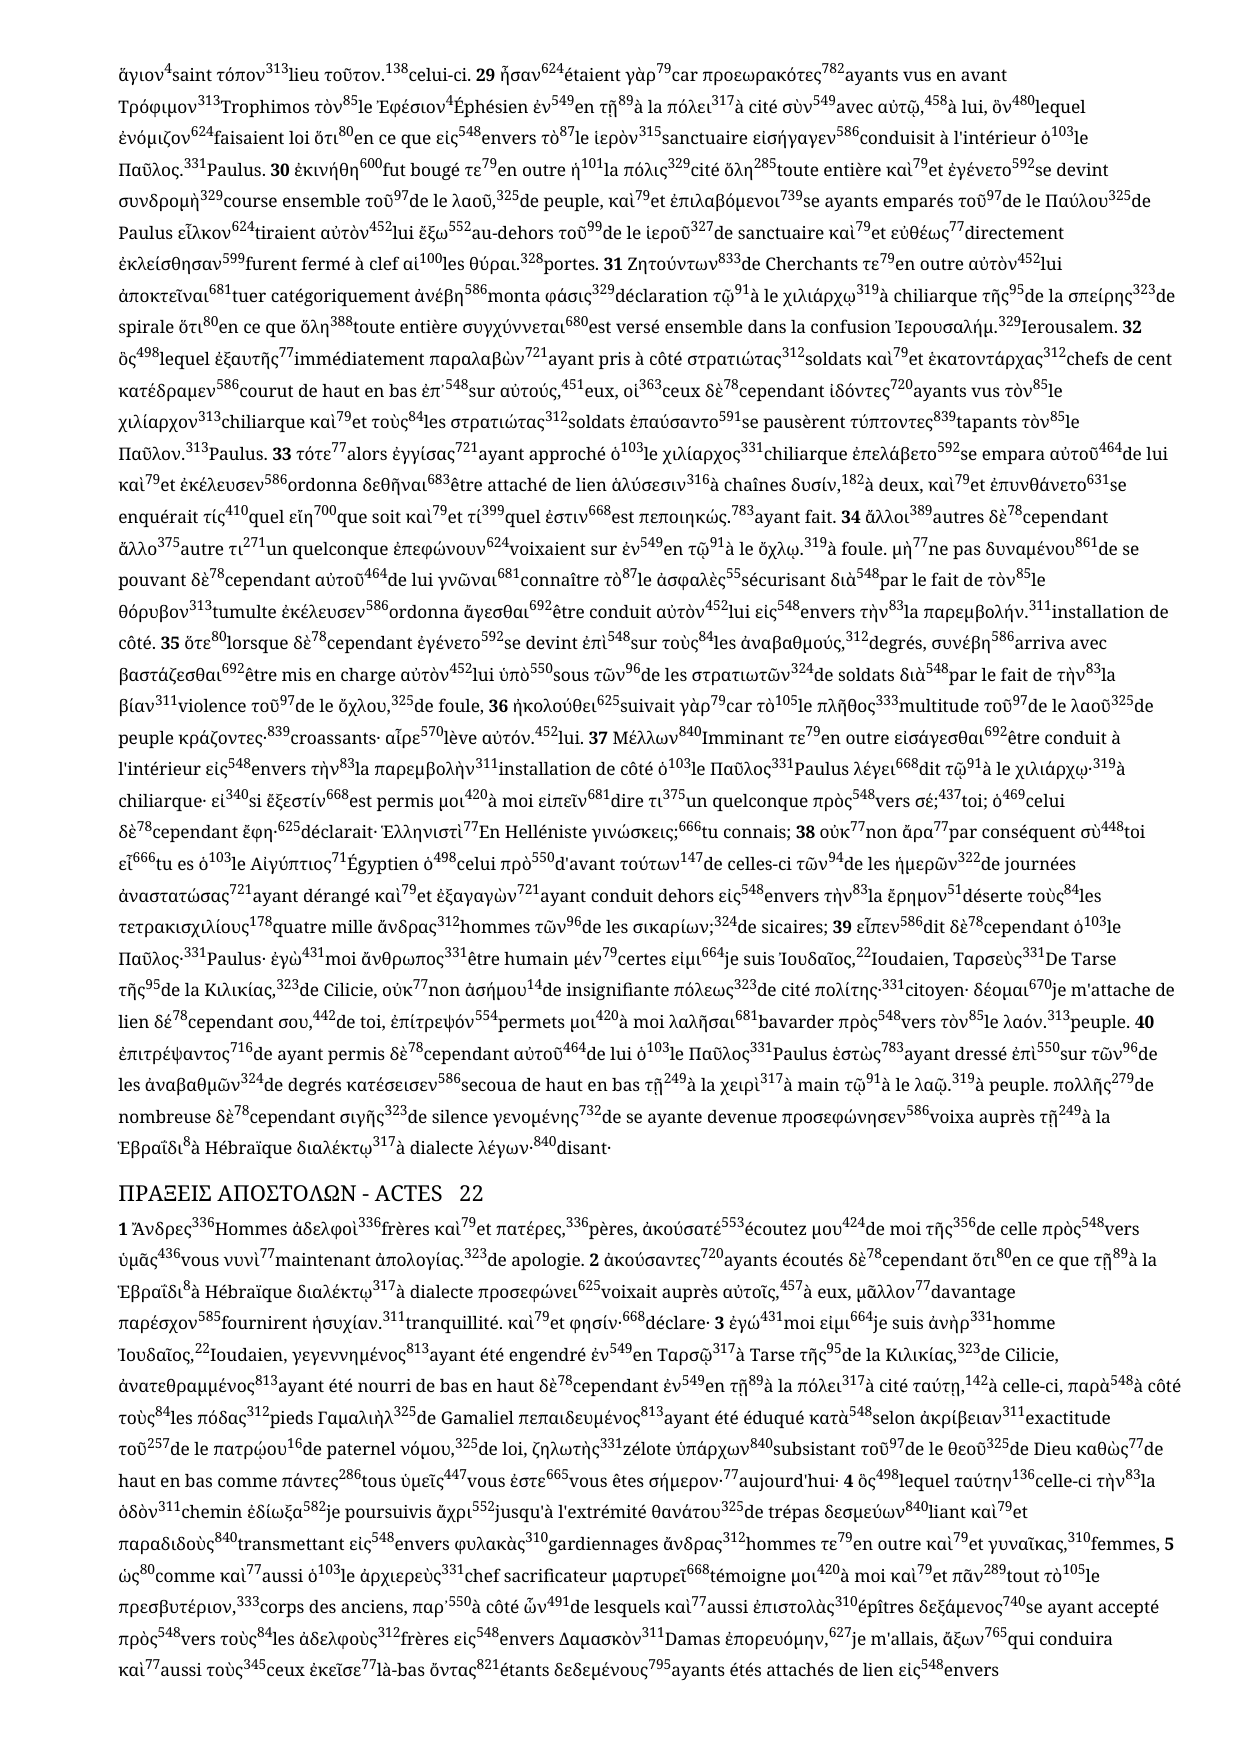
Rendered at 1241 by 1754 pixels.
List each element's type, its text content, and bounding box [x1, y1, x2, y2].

text ΠΡΑΞΕΙΣ ΑΠΟΣΤΟΛΩΝ - ACTES 22 [118, 1178, 1181, 1208]
text 1 Ἄνδρες336Hommes ἀδελφοὶ336frères καὶ79et πατέρες,336pères, ἀκούσατέ553écoutez μου424de moi τῆς356de celle πρὸς548vers ὑμᾶς436vous νυνὶ77maintenant ἀπολογίας.323de apologie. 2 ἀκούσαντες720ayants écoutés δὲ78cependant ὅτι80en ce que τῇ89à la Ἑβραΐδι8à Hébraïque διαλέκτῳ317à dialecte προσεφώνει625voixait auprès αὐτοῖς,457à eux, μᾶλλον77davantage παρέσχον585fournirent ἡσυχίαν.311tranquillité. καὶ79et φησίν·668déclare· 3 ἐγώ431moi εἰμι664je suis ἀνὴρ331homme Ἰουδαῖος,22Ioudaien, γεγεννημένος813ayant été engendré ἐν549en Ταρσῷ317à Tarse τῆς95de la Κιλικίας,323de Cilicie, ἀνατεθραμμένος813ayant été nourri de bas en haut δὲ78cependant ἐν549en τῇ89à la πόλει317à cité ταύτῃ,142à celle-ci, παρὰ548à côté τοὺς84les πόδας312pieds Γαμαλιὴλ325de Gamaliel πεπαιδευμένος813ayant été éduqué κατὰ548selon ἀκρίβειαν311exactitude τοῦ257de le πατρῴου16de paternel νόμου,325de loi, ζηλωτὴς331zélote ὑπάρχων840subsistant τοῦ97de le θεοῦ325de Dieu καθὼς77de haut en bas comme πάντες286tous ὑμεῖς447vous ἐστε665vous êtes σήμερον·77aujourd'hui· 4 ὃς498lequel ταύτην136celle-ci τὴν83la ὁδὸν311chemin ἐδίωξα582je poursuivis ἄχρι552jusqu'à l'extrémité θανάτου325de trépas δεσμεύων840liant καὶ79et παραδιδοὺς840transmettant εἰς548envers φυλακὰς310gardiennages ἄνδρας312hommes τε79en outre καὶ79et γυναῖκας,310femmes, 5 ὡς80comme καὶ77aussi ὁ103le ἀρχιερεὺς331chef sacrificateur μαρτυρεῖ668témoigne μοι420à moi καὶ79et πᾶν289tout τὸ105le πρεσβυτέριον,333corps des anciens, παρ᾽550à côté ὧν491de lesquels καὶ77aussi ἐπιστολὰς310épîtres δεξάμενος740se ayant accepté πρὸς548vers τοὺς84les ἀδελφοὺς312frères εἰς548envers Δαμασκὸν311Damas ἐπορευόμην,627je m'allais, ἄξων765qui conduira καὶ77aussi τοὺς345ceux ἐκεῖσε77là-bas ὄντας821étants δεδεμένους795ayants étés attachés de lien εἰς548envers Ἰερουσαλὴμ311Ierousalem ἵνα80afin que τιμωρηθῶσιν.910que soient puni. 6 Ἐγένετο592Se devint δέ78cependant μοι420à moi πορευομένῳ855à se allant καὶ79et ἐγγίζοντι828à approchant τῇ89à la Δαμασκῷ317à Damas περὶ548autour μεσημβρίαν311midi ἐξαίφνης77soudainement ἐκ550hors τοῦ97de le οὐρανοῦ325de ciel περιαστράψαι681éclairer autour φῶς315lumière ἱκανὸν6assez-important περὶ548autour ἐμέ,417moi, 7 ἔπεσά582je tombai τε79en outre εἰς548envers τὸ87le ἔδαφος315sol καὶ79et ἤκουσα582j'écoutai φωνῆς323de voix λεγούσης832de disante μοι·420à moi· Σαοὺλ337Saoul Σαούλ,337Saoul, τί399quel με417moi διώκεις;666tu poursuis; 8 ἐγὼ431moi δὲ78cependant ἀπεκρίθην·596je fus répondu· τίς410quel εἶ,666tu es, κύριε;337Maître; εἶπέν586dit τε79en outre πρός548vers ἐμέ·417moi· ἐγώ431moi εἰμι664je suis Ἰησοῦς331Iésous ὁ103le Ναζωραῖος,331Nazoréen, ὃν480lequel σὺ448toi διώκεις.666tu poursuis. 9 οἱ363ceux δὲ78cependant σὺν549avec ἐμοὶ420à moi ὄντες839étants τὸ87le μὲν79certes φῶς315lumière ἐθεάσαντο591se contemplèrent τὴν83la δὲ78cependant φωνὴν311voix οὐκ77non ἤκουσαν585écoutèrent τοῦ358de celui λαλοῦντός834de bavardant μοι.420à moi. 10 εἶπον582je dis δέ·78cependant· τί399quel ποιήσω,895que je fasse, κύριε;337Maître; ὁ103le δὲ78cependant κύριος331Maître εἶπεν586dit πρός548vers με·417moi· ἀναστὰς721ayant redressé πορεύου574te va εἰς548envers Δαμασκὸν311Damas κἀκεῖ77et là σοι439à toi λαληθήσεται619sera bavardé περὶ550autour πάντων385de tous ὧν493de lesquels τέτακταί654a été ordonnancé σοι439à toi ποιῆσαι.681faire. 11 ὡς80comme δὲ78cependant οὐκ77non ἐνέβλεπον621j'entrais regard ἀπὸ550au loin τῆς95de la δόξης323de gloire τοῦ99de le φωτὸς327de lumière ἐκείνου,152de ce-là, χειραγωγούμενος891étant mené en main ὑπὸ550sous τῶν357de ceux συνόντων833de étants avec μοι420à moi ἦλθον582je vins εἰς548envers Δαμασκόν.311Damas. 12 Ἁνανίας331Ananias δέ78cependant τις,287un quelconque, ἀνὴρ331homme εὐλαβὴς22précautionneux κατὰ548selon τὸν85le νόμον,313loi, μαρτυρούμενος891étant témoigné ὑπὸ550sous πάντων383de tous τῶν96de les κατοικούντων833de établissants maison d'habitation Ἰουδαίων,64de Ioudaiens, 13 ἐλθὼν721ayant venu πρός548vers ἐμὲ417moi καὶ79et ἐπιστὰς721ayant présenté εἶπέν586dit μοι·420à moi· Σαοὺλ337Saoul ἀδελφέ,337frère, ἀνάβλεψον.554regarde de bas en haut. κἀγὼ431et moi αὐτῇ142à même τῇ89à la ὥρᾳ317à heure ἀνέβλεψα582je regardai de bas en haut εἰς548envers αὐτόν.452lui. 14 ὁ469celui δὲ78cependant εἶπεν·586dit· ὁ103le θεὸς331Dieu τῶν96de les πατέρων324de pères ἡμῶν423de nous προεχειρίσατό592se mainmit en avant σε437toi γνῶναι681connaître τὸ87le θέλημα315volonté αὐτοῦ464de lui καὶ79et ἰδεῖν681voir τὸν85le δίκαιον53juste καὶ79et ἀκοῦσαι681écouter φωνὴν311voix ἐκ550hors τοῦ99de le στόματος327de bouche αὐτοῦ,464de lui, 15 ὅτι80en ce que ἔσῃ610tu te seras μάρτυς331témoin αὐτῷ458à lui πρὸς548vers πάντας268tous ἀνθρώπους312êtres humains ὧν493de lesquels ἑώρακας640tu as vu καὶ79et ἤκουσας.584tu écoutas. 16 καὶ79et νῦν77maintenant τί399quel μέλλεις;666tu immines; ἀναστὰς721ayant redressé βάπτισαι558te baptise καὶ79et ἀπόλουσαι558te baigne complètement τὰς82les ἁμαρτίας310fautes σου442de toi ἐπικαλεσάμενος740se ayant surnommé τὸ87le ὄνομα315nom αὐτοῦ.464de lui. 17 Ἐγένετο592Se devint δέ78cependant μοι420à moi ὑποστρέψαντι713à ayant retourné en arrière εἰς548envers Ἰερουσαλὴμ311Ierousalem καὶ79et προσευχομένου861de se priant μου424de moi ἐν549en τῷ93à le ἱερῷ321à sanctuaire γενέσθαι682se devenir με417moi ἐν549en ἐκστάσει317à extase 18 καὶ79et ἰδεῖν681voir αὐτὸν452lui λέγοντά822disant μοι·420à moi· σπεῦσον554hâte καὶ79et ἔξελθε554sors ἐν549en τάχει321à vitesse ἐξ550hors Ἰερουσαλήμ,323de Ierousalem, διότι80parce que οὐ77non παραδέξονταί611se accepteront à côté σου442de toi μαρτυρίαν311témoignation περὶ550autour ἐμοῦ.424de moi. 19 κἀγὼ431et moi εἶπον·582je dis· κύριε,337Maître, αὐτοὶ468eux ἐπίστανται673se établissent sûrement ὅτι80en ce que ἐγὼ431moi ἤμην627je m'étais φυλακίζων840faisant gardienner καὶ79et δέρων840pelant κατὰ548selon τὰς82les συναγωγὰς310synagogues τοὺς345ceux πιστεύοντας821croyants ἐπὶ548sur σέ,437toi, 20 καὶ79et ὅτε80lorsque ἐξεχύννετο636était déversé τὸ105le αἷμα333sang Στεφάνου325de Stephanos τοῦ97de le μάρτυρός325de témoin σου,442de toi, καὶ77aussi αὐτὸς513moi-même ἤμην627je m'étais ἐφεστὼς783ayant présenté καὶ79et συνευδοκῶν840estimant en bien avec καὶ79et φυλάσσων840gardiennant τὰ86les ἱμάτια314himations τῶν357de ceux ἀναιρούντων833de saisissants de bas en haut αὐτόν.452lui. 21 καὶ79et εἶπεν586dit πρός548vers με·417moi· πορεύου,574te va, ὅτι80en ce que ἐγὼ431moi εἰς548envers ἔθνη314ethnies μακρὰν77longuement ἐξαποστελῶ602j'enverrai dehors σε.437toi. 22 Ἤκουον624Écoutaient δὲ78cependant αὐτοῦ464de lui ἄχρι552jusqu'à l'extrémité τούτου150de celui-ci τοῦ97de le λόγου325de discours καὶ79et ἐπῆραν585surélevèrent τὴν83la φωνὴν311voix αὐτῶν463de eux λέγοντες·839disants· αἶρε570lève ἀπὸ550au loin τῆς95de la γῆς323de terre τὸν85le τοιοῦτον,346tel, οὐ77non γὰρ79car καθῆκεν625surgissait de haut en bas αὐτὸν452lui ζῆν.689vivre. 23 κραυγαζόντων833de criants τε79en outre αὐτῶν463de eux καὶ79et ῥιπτούντων833de flanquants τὰ246les ἱμάτια314himations καὶ79et κονιορτὸν313poussière βαλλόντων833de jetants εἰς548envers τὸν85le ἀέρα,313air, 24 ἐκέλευσεν586ordonna ὁ103le χιλίαρχος331chiliarque εἰσάγεσθαι692être conduit à l'intérieur αὐτὸν452lui εἰς548envers τὴν83la παρεμβολήν,311installation de côté, εἴπας721ayant dit μάστιξιν316à fouets ἀνετάζεσθαι692être examiné de bas en haut αὐτὸν452lui ἵνα80afin que ἐπιγνῷ899que reconnaisse δι᾽548par le fait de ἣν293laquelle αἰτίαν311cause οὕτως77ainsi ἐπεφώνουν624voixaient sur αὐτῷ.458à lui. 25 ὡς80comme δὲ78cependant προέτειναν585tendirent en avant αὐτὸν452lui τοῖς90à les ἱμᾶσιν,318à courroies, εἶπεν586dit πρὸς548vers τὸν85le ἑστῶτα770ayant dressé ἑκατόνταρχον313chef de cent ὁ103le Παῦλος·331Paulus· εἰ340si ἄνθρωπον313être humain Ῥωμαῖον4Romain καὶ79et ἀκατάκριτον4non condamné ἔξεστιν668est permis ὑμῖν438à vous μαστίζειν;689faire fouetter; 26 ἀκούσας721ayant écouté δὲ78cependant ὁ103le ἑκατοντάρχης331chef de cent προσελθὼν721ayant venu vers τῷ91à le χιλιάρχῳ319à chiliarque ἀπήγγειλεν586rapporta annonce λέγων·840disant· τί399quel μέλλεις666tu immines ποιεῖν;689faire; ὁ103le γὰρ79car ἄνθρωπος331être humain οὗτος156celui-ci Ῥωμαῖός47Romain ἐστιν.668est. 27 προσελθὼν721ayant venu vers δὲ78cependant ὁ103le χιλίαρχος331chiliarque εἶπεν586dit αὐτῷ·458à lui· λέγε570dis μοι,420à moi, σὺ448toi Ῥωμαῖος47Romain εἶ;666tu es; ὁ469celui δὲ78cependant ἔφη·625déclarait· ναί.304oui. 28 ἀπεκρίθη600fut répondu δὲ78cependant ὁ103le χιλίαρχος·331chiliarque· ἐγὼ431moi πολλοῦ283de nombreux κεφαλαίου327de capital τὴν83la πολιτείαν311citoyenneté ταύτην136celle-ci ἐκτησάμην.588je m'acquis. ὁ103le δὲ78cependant Παῦλος331Paulus ἔφη·625déclarait· ἐγὼ431moi δὲ78cependant καὶ77aussi γεγέννημαι.650j'ai été engendré. 29 εὐθέως77directement οὖν79donc ἀπέστησαν585dressèrent au loin ἀπ᾽550au loin αὐτοῦ464de lui οἱ363ceux μέλλοντες839imminants αὐτὸν452lui ἀνετάζειν,689examiner de bas en haut, καὶ77aussi ὁ103le χιλίαρχος331chiliarque δὲ78cependant ἐφοβήθη600fut effrayé ἐπιγνοὺς721ayant reconnu ὅτι80en ce que Ῥωμαῖός47Romain ἐστιν668est καὶ79et ὅτι80en ce que αὐτὸν452lui ἦν625était δεδεκώς.783ayant attaché de lien. 30 Τῇ350à Celle δὲ78cependant ἐπαύριον77lendemain βουλόμενος867se ayant dessein γνῶναι681connaître τὸ87le ἀσφαλές,55sécurisant, τὸ348ce τί399quel κατηγορεῖται680est accusé ὑπὸ550sous τῶν96de les Ἰουδαίων,64de Ioudaiens, ἔλυσεν586délia αὐτὸν452lui καὶ79et ἐκέλευσεν586ordonna συνελθεῖν681venir ensemble τοὺς84les ἀρχιερεῖς312chefs sacrificateurs καὶ79et πᾶν271tout τὸ87le συνέδριον,315sanhédrin, καὶ79et καταγαγὼν721ayant mené de haut en bas τὸν85le Παῦλον313Paulus ἔστησεν586dressa εἰς548envers αὐτούς.451eux. [118, 1212, 1181, 1682]
text 1 Ὡς80Comme δὲ78cependant ἐγένετο592se devint ἀναχθῆναι683être conduit de bas en haut ἡμᾶς416nous ἀποσπασθέντας743ayants étés tirés loin ἀπ᾽550au loin αὐτῶν,463de eux, εὐθυδρομήσαντες720ayants coursés droit ἤλθομεν581nous vînmes εἰς548envers τὴν83la Κῶ,311Kos, τῇ350à celle δὲ78cependant ἑξῆς77suivant εἰς548envers τὴν83la Ῥόδον311Rhodes κἀκεῖθεν77et de là εἰς548envers Πάταρα,314Patara, 2 καὶ79et εὑρόντες720ayants trouvés πλοῖον315navire διαπερῶν824traversant εἰς548envers Φοινίκην311Phénicie ἐπιβάντες720ayants surmontés ἀνήχθημεν.595nous fûmes conduit de bas en haut. 3 ἀναφάναντες720ayants apparus en lumière de bas en haut δὲ78cependant τὴν83la Κύπρον311Chypre καὶ79et καταλιπόντες720ayants laissés en contrebas αὐτὴν450elle εὐώνυμον51gauche ἐπλέομεν620nous naviguions εἰς548envers Συρίαν311Syrie καὶ79et κατήλθομεν581nous vînmes de haut en bas εἰς548envers Τύρον·311Tyr· ἐκεῖσε77là-bas γὰρ79car τὸ105le πλοῖον333navire ἦν625était ἀποφορτιζόμενον869se déchargeant τὸν85le γόμον.313chargement. 4 ἀνευρόντες720ayants trouvés de bas en haut δὲ78cependant τοὺς84les μαθητὰς312disciples ἐπεμείναμεν581nous restâmes sur αὐτοῦ77là-même ἡμέρας310journées ἑπτά,176sept, οἵτινες497lesquels des quelconques τῷ91à le Παύλῳ319à Paulus ἔλεγον624disaient διὰ550par τοῦ99de le πνεύματος327de souffle μὴ77ne pas ἐπιβαίνειν689surmonter εἰς548envers Ἱεροσόλυμα.314Ierosolymas. 5 ὅτε80lorsque δὲ78cependant ἐγένετο592se devint ἡμᾶς416nous ἐξαρτίσαι681ajuster à l'excès τὰς82les ἡμέρας,310journées, ἐξελθόντες720ayants sortis ἐπορευόμεθα626nous nous allions προπεμπόντων833de mandants en avant ἡμᾶς416nous πάντων383de tous σὺν549avec γυναιξὶν316à femmes καὶ79et τέκνοις320à enfants ἕως551jusqu'à ce que ἔξω552au-dehors τῆς95de la πόλεως,323de cité, καὶ79et θέντες720ayants posés τὰ86les γόνατα314genoux ἐπὶ548sur τὸν85le αἰγιαλὸν313rivage προσευξάμενοι739se ayants priés 6 ἀπησπασάμεθα587nous nous saluâmes au loin ἀλλήλους501les uns les autres καὶ79et ἀνέβημεν581nous montâmes εἰς548envers τὸ87le πλοῖον,315navire, ἐκεῖνοι363ceux-là δὲ78cependant ὑπέστρεψαν585retournèrent en arrière εἰς548envers τὰ246les ἴδια.347en propres. 7 Ἡμεῖς430Nous δὲ78cependant τὸν85le πλοῦν313navigation διανύσαντες720ayants accomplis pleinement ἀπὸ550au loin Τύρου323de Tyr κατηντήσαμεν581nous atteignîmes à l'encontre εἰς548envers Πτολεμαΐδα311Ptolémaïs καὶ79et ἀσπασάμενοι739se ayants salués τοὺς84les ἀδελφοὺς312frères ἐμείναμεν581nous restâmes ἡμέραν311journée μίαν177une παρ᾽549à côté αὐτοῖς.457à eux. 8 τῇ350à celle δὲ78cependant ἐπαύριον77lendemain ἐξελθόντες720ayants sortis ἤλθομεν581nous vînmes εἰς548envers Καισάρειαν311Kaesareia καὶ79et εἰσελθόντες720ayants venus à l'intérieur εἰς548envers τὸν85le οἶκον313maison Φιλίππου325de Philippe τοῦ97de le εὐαγγελιστοῦ,325de évangéliste, ὄντος834de étant ἐκ550hors τῶν96de les ἑπτά,64de sept, ἐμείναμεν581nous restâmes παρ᾽549à côté αὐτῷ.458à lui. 9 τούτῳ352à celui-ci δὲ78cependant ἦσαν624étaient θυγατέρες328filles τέσσαρες194quatre παρθένοι328vierges προφητεύουσαι.837prophétisantes. 10 Ἐπιμενόντων833de Restants sur δὲ78cependant ἡμέρας310journées πλείους1plus nombreusement κατῆλθέν586vint de haut en bas τις287un quelconque ἀπὸ550au loin τῆς95de la Ἰουδαίας323de Ioudaia προφήτης331prophète ὀνόματι321à nom Ἅγαβος,331Agabus, 11 καὶ79et ἐλθὼν721ayant venu πρὸς548vers ἡμᾶς416nous καὶ79et ἄρας721ayant levé τὴν83la ζώνην311ceinture τοῦ97de le Παύλου,325de Paulus, δήσας721ayant attaché de lien ἑαυτοῦ537de lui-même τοὺς84les πόδας312pieds καὶ79et τὰς82les χεῖρας310mains εἶπεν·586dit· τάδε347cependant ceux-ci λέγει668dit τὸ105le πνεῦμα333souffle τὸ105le ἅγιον·24saint· τὸν85le ἄνδρα313homme οὗ492de lequel ἐστιν668est ἡ101la ζώνη329ceinture αὕτη,154celle-ci, οὕτως77ainsi δήσουσιν605attacheront de lien ἐν549en Ἰερουσαλὴμ317à Ierousalem οἱ102les Ἰουδαῖοι70Ioudaiens καὶ79et παραδώσουσιν605transmettront εἰς548envers χεῖρας310mains ἐθνῶν.326de ethnies. 12 ὡς80comme δὲ78cependant ἠκούσαμεν581nous écoutâmes ταῦτα,347ces-ci, παρεκαλοῦμεν620nous appelions à côté ἡμεῖς430nous τε79en outre καὶ79et οἱ102les ἐντόπιοι70résidents τοῦ360de ce μὴ77ne pas ἀναβαίνειν689monter αὐτὸν452lui εἰς548envers Ἰερουσαλήμ.311Ierousalem. 13 τότε77alors ἀπεκρίθη600fut répondu ὁ103le Παῦλος·331Paulus· τί399quel ποιεῖτε665vous faites κλαίοντες839pleurants καὶ79et συνθρύπτοντές839brisants ensemble μου424de moi τὴν83la καρδίαν;311coeur; ἐγὼ431moi γὰρ79car οὐ77non μόνον77seulement δεθῆναι683être attaché de lien ἀλλὰ79mais καὶ77aussi ἀποθανεῖν681mourir loin εἰς548envers Ἰερουσαλὴμ311Ierousalem ἑτοίμως77préparement ἔχω664j'ai ὑπὲρ550au-dessus τοῦ99de le ὀνόματος327de nom τοῦ97de le κυρίου325de Maître Ἰησοῦ.325de Iésous. 14 μὴ77ne pas πειθομένου885de étant persuadé δὲ78cependant αὐτοῦ464de lui ἡσυχάσαμεν581nous tranquillisâmes εἰπόντες·720ayants dits· τοῦ97de le κυρίου325de Maître τὸ105le θέλημα333volonté γινέσθω.576se devienne. 15 Μετὰ548Après δὲ78cependant τὰς82les ἡμέρας310journées ταύτας135celles-ci ἐπισκευασάμενοι739se ayants équipés sur ἀνεβαίνομεν620nous montions εἰς548envers Ἱεροσόλυμα·314Ierosolymas· 16 συνῆλθον585vinrent ensemble δὲ78cependant καὶ77aussi τῶν96de les μαθητῶν324de disciples ἀπὸ550au loin Καισαρείας323de Kaesareia σὺν549avec ἡμῖν,419à nous, ἄγοντες839conduisants παρ᾽549à côté ᾧ486à lequel ξενισθῶμεν906que nous soyons traité en étrangers Μνάσωνί319à Mnason τινι275à un quelconque Κυπρίῳ,319à Chypriote, ἀρχαίῳ10à originaire μαθητῇ.319à disciple. 17 Γενομένων733de Se ayants devenus δὲ78cependant ἡμῶν423de nous εἰς548envers Ἱεροσόλυμα314Ierosolymas ἀσμένως77joyeusement ἀπεδέξαντο591se acceptèrent loin ἡμᾶς416nous οἱ102les ἀδελφοί.330frères. 18 Τῇ350à Celle δὲ78cependant ἐπιούσῃ826à survenante εἰσῄει625entrait ὁ103le Παῦλος331Paulus σὺν549avec ἡμῖν419à nous πρὸς548vers Ἰάκωβον,313Iakobos, πάντες389tous τε79en outre παρεγένοντο591se devinrent à côté οἱ102les πρεσβύτεροι.70plus anciens. 19 καὶ79et ἀσπασάμενος740se ayant salué αὐτοὺς451eux ἐξηγεῖτο631se racontait καθ᾽548selon ἓν55un ἕκαστον,271chacun, ὧν493de lesquels ἐποίησεν586fit ὁ103le θεὸς331Dieu ἐν549en τοῖς92à les ἔθνεσιν320à ethnies διὰ550par τῆς95de la διακονίας323de service αὐτοῦ.464de lui. 20 Οἱ468Ceux δὲ78cependant ἀκούσαντες720ayants écoutés ἐδόξαζον624glorifiaient τὸν85le θεὸν313Dieu εἶπόν585dirent τε79en outre αὐτῷ·458à lui· θεωρεῖς,666tu observes, ἀδελφέ,337frère, πόσαι171combien grandes? μυριάδες328myriades εἰσὶν667sont ἐν549en τοῖς90à les Ἰουδαίοις58à Ioudaiens τῶν357de ceux πεπιστευκότων777de ayants crus καὶ79et πάντες286tous ζηλωταὶ330zélotes τοῦ97de le νόμου325de loi ὑπάρχουσιν·667subsistent· 21 κατηχήθησαν599furent catéchisé δὲ78cependant περὶ550autour σοῦ442de toi ὅτι80en ce que ἀποστασίαν311apostasie διδάσκεις666tu enseignes ἀπὸ550au loin Μωϋσέως325de Môusês τοὺς345ceux κατὰ548selon τὰ86les ἔθνη314ethnies πάντας268tous Ἰουδαίους52Ioudaiens λέγων840disant μὴ77ne pas περιτέμνειν689circoncire αὐτοὺς451eux τὰ246les τέκνα314enfants μηδὲ79ni cependant τοῖς92à les ἔθεσιν320à coutumes περιπατεῖν.689piétiner autour. 22 τί412quel οὖν79donc ἐστιν;668est; πάντως77en tout cas ἀκούσονται611se écouteront ὅτι80en ce que ἐλήλυθας.640tu as venu. 23 τοῦτο348ce-ci οὖν79donc ποίησον554fais ὅ482lequel σοι439à toi λέγομεν·663nous disons· εἰσὶν667sont ἡμῖν419à nous ἄνδρες330hommes τέσσαρες196quatre εὐχὴν311souhait ἔχοντες839ayants ἐφ᾽550sur ἑαυτῶν.536de eux-mêmes. 24 τούτους345ceux-ci παραλαβὼν721ayant pris à côté ἁγνίσθητι563sois consacré σὺν549avec αὐτοῖς457à eux καὶ79et δαπάνησον554dépense ἐπ᾽549sur αὐτοῖς457à eux ἵνα80afin que ξυρήσονται611se raseront τὴν243la κεφαλήν,311tête, καὶ79et γνώσονται611se connaîtront πάντες389tous ὅτι80en ce que ὧν493de lesquels κατήχηνται653ont été catéchisés περὶ550autour σοῦ442de toi οὐδέν392aucun ἐστιν668est ἀλλὰ79mais στοιχεῖς666tu avances en ligne καὶ77aussi αὐτὸς524toi-même φυλάσσων840gardiennant τὸν85le νόμον.313loi. 25 περὶ550autour δὲ78cependant τῶν98de les πεπιστευκότων779de ayants crus ἐθνῶν326de ethnies ἡμεῖς430nous ἀπεστείλαμεν581nous envoyâmes κρίναντες720ayants jugés φυλάσσεσθαι690se gardienner αὐτοὺς451eux τό87le τε79en outre εἰδωλόθυτον55idolothyte καὶ79et αἷμα315sang καὶ79et πνικτὸν55étouffé καὶ79et πορνείαν.311pornation. 26 Τότε77Alors ὁ103le Παῦλος331Paulus παραλαβὼν721ayant pris à côté τοὺς84les ἄνδρας312hommes τῇ89à la ἐχομένῃ853à se ayante ἡμέρᾳ317à journée σὺν549avec αὐτοῖς457à eux ἁγνισθείς,760ayant été consacré, εἰσῄει625entrait εἰς548envers τὸ87le ἱερὸν315sanctuaire διαγγέλλων840annonçant à travers τὴν83la ἐκπλήρωσιν311plénitude à l'excès τῶν94de les ἡμερῶν322de journées τοῦ97de le ἁγνισμοῦ325de consécration d'acte ἕως80jusqu'à ce que οὗ494de lequel προσηνέχθη600fut apporté ὑπὲρ550au-dessus ἑνὸς65de un ἑκάστου281de chacun αὐτῶν463de eux ἡ101la προσφορά.329offrande. 27 Ὡς80Comme δὲ78cependant ἔμελλον624imminaient αἱ100les ἑπτὰ194sept ἡμέραι328journées συντελεῖσθαι,692être achevé ensemble, οἱ102les ἀπὸ550au loin τῆς95de la Ἀσίας323de Asie Ἰουδαῖοι70Ioudaiens θεασάμενοι739se ayants contemplés αὐτὸν452lui ἐν549en τῷ93à le ἱερῷ321à sanctuaire συνέχεον624versaient ensemble dans la confusion πάντα269tout τὸν85le ὄχλον313foule καὶ79et ἐπέβαλον585surjetèrent ἐπ᾽548sur αὐτὸν452lui τὰς242les χεῖρας310mains 28 κράζοντες·839croassants· ἄνδρες336hommes Ἰσραηλῖται,336Israélites, βοηθεῖτε·569aidez· οὗτός364celui-ci ἐστιν668est ὁ103le ἄνθρωπος331être humain ὁ498celui κατὰ550contre τοῦ97de le λαοῦ325de peuple καὶ79et τοῦ97de le νόμου325de loi καὶ79et τοῦ97de le τόπου325de lieu τούτου150de celui-ci πάντας372tous πανταχῇ77partout διδάσκων,840enseignant, ἔτι77encore τε79en outre καὶ77aussi Ἕλληνας312Hellèns εἰσήγαγεν586conduisit à l'intérieur εἰς548envers τὸ87le ἱερὸν315sanctuaire καὶ79et κεκοίνωκεν642a rendu commun τὸν85le ἅγιον4saint τόπον313lieu τοῦτον.138celui-ci. 29 ἦσαν624étaient γὰρ79car προεωρακότες782ayants vus en avant Τρόφιμον313Trophimos τὸν85le Ἐφέσιον4Éphésien ἐν549en τῇ89à la πόλει317à cité σὺν549avec αὐτῷ,458à lui, ὃν480lequel ἐνόμιζον624faisaient loi ὅτι80en ce que εἰς548envers τὸ87le ἱερὸν315sanctuaire εἰσήγαγεν586conduisit à l'intérieur ὁ103le Παῦλος.331Paulus. 30 ἐκινήθη600fut bougé τε79en outre ἡ101la πόλις329cité ὅλη285toute entière καὶ79et ἐγένετο592se devint συνδρομὴ329course ensemble τοῦ97de le λαοῦ,325de peuple, καὶ79et ἐπιλαβόμενοι739se ayants emparés τοῦ97de le Παύλου325de Paulus εἷλκον624tiraient αὐτὸν452lui ἔξω552au-dehors τοῦ99de le ἱεροῦ327de sanctuaire καὶ79et εὐθέως77directement ἐκλείσθησαν599furent fermé à clef αἱ100les θύραι.328portes. 31 Ζητούντων833de Cherchants τε79en outre αὐτὸν452lui ἀποκτεῖναι681tuer catégoriquement ἀνέβη586monta φάσις329déclaration τῷ91à le χιλιάρχῳ319à chiliarque τῆς95de la σπείρης323de spirale ὅτι80en ce que ὅλη388toute entière συγχύννεται680est versé ensemble dans la confusion Ἰερουσαλήμ.329Ierousalem. 32 ὃς498lequel ἐξαυτῆς77immédiatement παραλαβὼν721ayant pris à côté στρατιώτας312soldats καὶ79et ἑκατοντάρχας312chefs de cent κατέδραμεν586courut de haut en bas ἐπ᾽548sur αὐτούς,451eux, οἱ363ceux δὲ78cependant ἰδόντες720ayants vus τὸν85le χιλίαρχον313chiliarque καὶ79et τοὺς84les στρατιώτας312soldats ἐπαύσαντο591se pausèrent τύπτοντες839tapants τὸν85le Παῦλον.313Paulus. 33 τότε77alors ἐγγίσας721ayant approché ὁ103le χιλίαρχος331chiliarque ἐπελάβετο592se empara αὐτοῦ464de lui καὶ79et ἐκέλευσεν586ordonna δεθῆναι683être attaché de lien ἁλύσεσιν316à chaînes δυσίν,182à deux, καὶ79et ἐπυνθάνετο631se enquérait τίς410quel εἴη700que soit καὶ79et τί399quel ἐστιν668est πεποιηκώς.783ayant fait. 34 ἄλλοι389autres δὲ78cependant ἄλλο375autre τι271un quelconque ἐπεφώνουν624voixaient sur ἐν549en τῷ91à le ὄχλῳ.319à foule. μὴ77ne pas δυναμένου861de se pouvant δὲ78cependant αὐτοῦ464de lui γνῶναι681connaître τὸ87le ἀσφαλὲς55sécurisant διὰ548par le fait de τὸν85le θόρυβον313tumulte ἐκέλευσεν586ordonna ἄγεσθαι692être conduit αὐτὸν452lui εἰς548envers τὴν83la παρεμβολήν.311installation de côté. 35 ὅτε80lorsque δὲ78cependant ἐγένετο592se devint ἐπὶ548sur τοὺς84les ἀναβαθμούς,312degrés, συνέβη586arriva avec βαστάζεσθαι692être mis en charge αὐτὸν452lui ὑπὸ550sous τῶν96de les στρατιωτῶν324de soldats διὰ548par le fait de τὴν83la βίαν311violence τοῦ97de le ὄχλου,325de foule, 36 ἠκολούθει625suivait γὰρ79car τὸ105le πλῆθος333multitude τοῦ97de le λαοῦ325de peuple κράζοντες·839croassants· αἶρε570lève αὐτόν.452lui. 37 Μέλλων840Imminant τε79en outre εἰσάγεσθαι692être conduit à l'intérieur εἰς548envers τὴν83la παρεμβολὴν311installation de côté ὁ103le Παῦλος331Paulus λέγει668dit τῷ91à le χιλιάρχῳ·319à chiliarque· εἰ340si ἔξεστίν668est permis μοι420à moi εἰπεῖν681dire τι375un quelconque πρὸς548vers σέ;437toi; ὁ469celui δὲ78cependant ἔφη·625déclarait· Ἑλληνιστὶ77En Helléniste γινώσκεις;666tu connais; 38 οὐκ77non ἄρα77par conséquent σὺ448toi εἶ666tu es ὁ103le Αἰγύπτιος71Égyptien ὁ498celui πρὸ550d'avant τούτων147de celles-ci τῶν94de les ἡμερῶν322de journées ἀναστατώσας721ayant dérangé καὶ79et ἐξαγαγὼν721ayant conduit dehors εἰς548envers τὴν83la ἔρημον51déserte τοὺς84les τετρακισχιλίους178quatre mille ἄνδρας312hommes τῶν96de les σικαρίων;324de sicaires; 39 εἶπεν586dit δὲ78cependant ὁ103le Παῦλος·331Paulus· ἐγὼ431moi ἄνθρωπος331être humain μέν79certes εἰμι664je suis Ἰουδαῖος,22Ioudaien, Ταρσεὺς331De Tarse τῆς95de la Κιλικίας,323de Cilicie, οὐκ77non ἀσήμου14de insignifiante πόλεως323de cité πολίτης·331citoyen· δέομαι670je m'attache de lien δέ78cependant σου,442de toi, ἐπίτρεψόν554permets μοι420à moi λαλῆσαι681bavarder πρὸς548vers τὸν85le λαόν.313peuple. 40 ἐπιτρέψαντος716de ayant permis δὲ78cependant αὐτοῦ464de lui ὁ103le Παῦλος331Paulus ἑστὼς783ayant dressé ἐπὶ550sur τῶν96de les ἀναβαθμῶν324de degrés κατέσεισεν586secoua de haut en bas τῇ249à la χειρὶ317à main τῷ91à le λαῷ.319à peuple. πολλῆς279de nombreuse δὲ78cependant σιγῆς323de silence γενομένης732de se ayante devenue προσεφώνησεν586voixa auprès τῇ249à la Ἑβραΐδι8à Hébraïque διαλέκτῳ317à dialecte λέγων·840disant· [118, 59, 1181, 1160]
